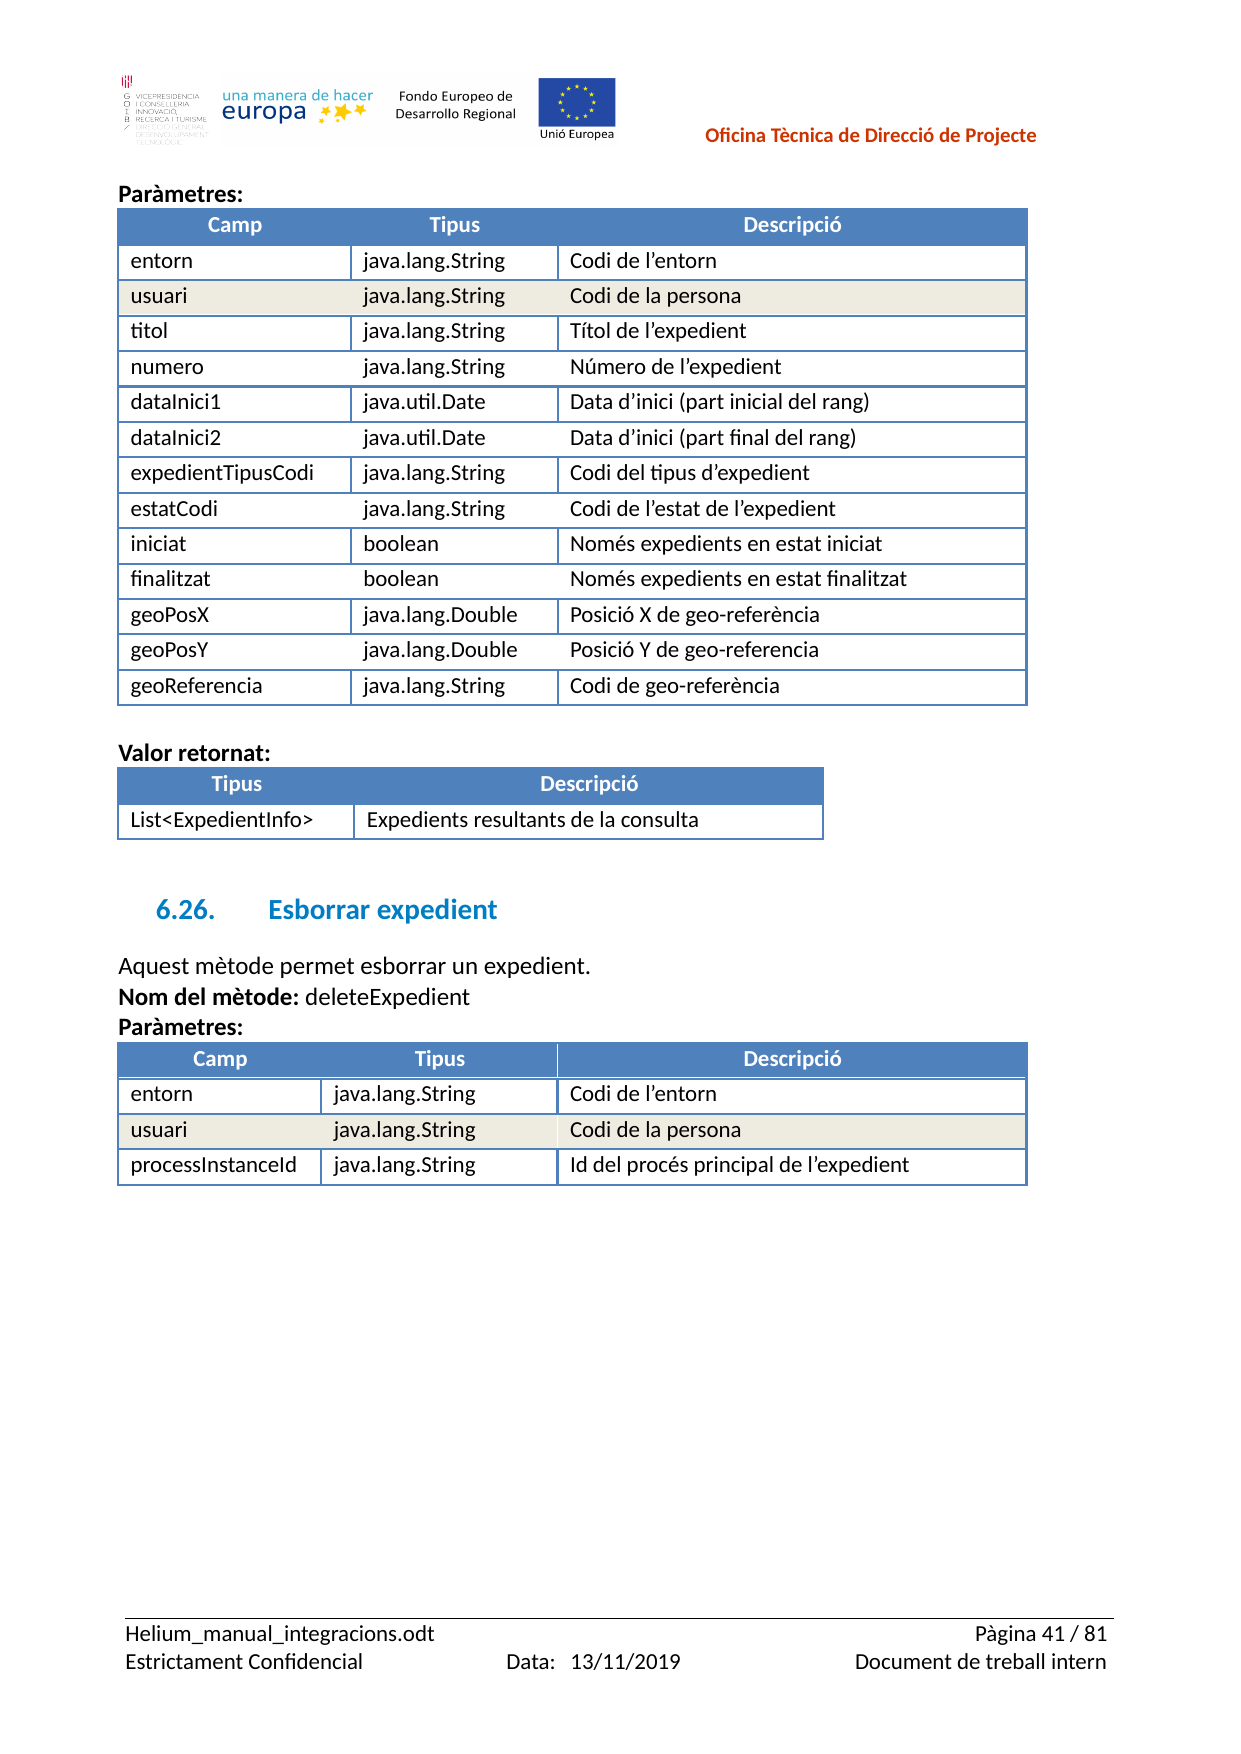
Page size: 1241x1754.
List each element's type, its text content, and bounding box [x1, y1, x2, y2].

table_cell iniciat [119, 529, 350, 562]
table_cell Codi de la persona [558, 281, 1025, 314]
table_cell entorn [119, 1080, 320, 1113]
table_header Tipus [351, 210, 558, 244]
table_cell usuari [119, 281, 351, 314]
table_cell java.lang.String [351, 281, 558, 314]
table_header Camp [119, 1044, 321, 1077]
picture [219, 73, 621, 147]
table_cell boolean [351, 565, 558, 598]
table_header Descripció [558, 1044, 1025, 1077]
table_cell numero [119, 352, 351, 385]
text Valor retornat: [118, 737, 1122, 767]
table_cell geoPosY [119, 635, 351, 669]
picture [118, 73, 213, 147]
table_cell Només expedients en estat finalitzat [558, 565, 1025, 598]
table_cell Data d’inici (part inicial del rang) [559, 388, 1025, 421]
table_cell Expedients resultants de la consulta [355, 805, 822, 838]
table_cell dataInici2 [119, 423, 351, 456]
table_cell java.lang.String [321, 1115, 557, 1148]
table_cell java.lang.Double [351, 635, 558, 669]
table_cell java.lang.String [322, 1150, 556, 1184]
text Nom del mètode: deleteExpedient Paràmetres: [118, 981, 1122, 1042]
table_cell Id del procés principal de l’expedient [559, 1150, 1025, 1184]
table_cell Només expedients en estat iniciat [559, 529, 1025, 562]
table_cell java.lang.String [351, 494, 558, 527]
table_cell Codi de geo-referència [559, 671, 1025, 704]
table_cell Número de l’expedient [558, 352, 1025, 385]
table_cell geoPosX [119, 600, 350, 633]
table_cell titol [119, 317, 350, 350]
table_cell Codi de l’entorn [559, 246, 1025, 279]
table_cell java.lang.String [322, 1080, 556, 1113]
table_cell Codi de la persona [558, 1115, 1025, 1148]
table_cell usuari [119, 1115, 321, 1148]
table_header Tipus [119, 769, 354, 803]
table_cell boolean [352, 529, 557, 562]
table_cell geoReferencia [119, 671, 350, 704]
table_cell Posició Y de geo-referencia [558, 635, 1025, 669]
table_cell java.lang.String [352, 246, 557, 279]
table_header Camp [119, 210, 351, 244]
table_cell finalitzat [119, 565, 351, 598]
table_header Descripció [354, 769, 822, 803]
table_cell java.lang.String [352, 458, 557, 492]
table_header Descripció [558, 210, 1025, 244]
table_cell entorn [119, 246, 350, 279]
table_cell Codi de l’estat de l’expedient [558, 494, 1025, 527]
table_cell List<ExpedientInfo> [119, 805, 353, 838]
table_cell Codi de l’entorn [559, 1080, 1025, 1113]
table_cell java.lang.Double [352, 600, 557, 633]
table_cell dataInici1 [119, 388, 350, 421]
table_header Tipus [321, 1044, 557, 1077]
table_cell Títol de l’expedient [559, 317, 1025, 350]
table_cell java.lang.String [352, 671, 557, 704]
text Paràmetres: [118, 178, 1122, 208]
table_cell java.lang.String [351, 352, 558, 385]
table_cell java.util.Date [351, 423, 558, 456]
table_cell java.lang.String [352, 317, 557, 350]
table_cell java.util.Date [352, 388, 557, 421]
table_cell Data d’inici (part final del rang) [558, 423, 1025, 456]
table_cell Posició X de geo-referència [559, 600, 1025, 633]
table_cell processInstanceId [119, 1150, 320, 1184]
table_cell Codi del tipus d’expedient [559, 458, 1025, 492]
table_cell expedientTipusCodi [119, 458, 350, 492]
text Aquest mètode permet esborrar un expedient. [118, 951, 1122, 981]
table_cell estatCodi [119, 494, 351, 527]
subtitle Esborrar expedient [156, 891, 1122, 927]
